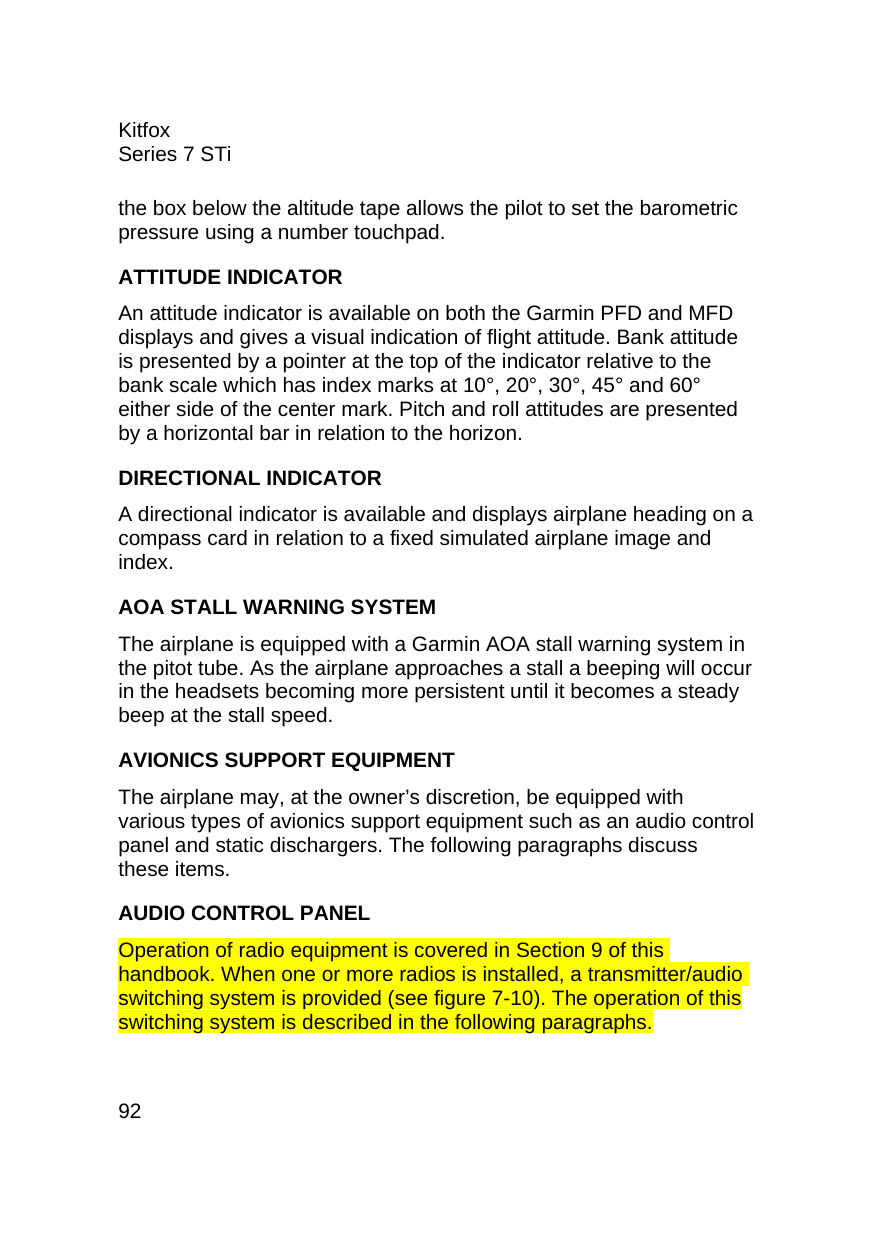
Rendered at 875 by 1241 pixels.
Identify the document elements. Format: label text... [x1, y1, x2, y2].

subtitle AUDIO CONTROL PANEL [118, 901, 756, 925]
text Operation of radio equipment is covered in Section 9 of this handbook. When one or more radios is installed, a transmitter/audio switching system is provided (see figure 7-10). The operation of this [118, 938, 756, 1009]
text A directional indicator is available and displays airplane heading on a compass card in relation to a fixed simulated airplane image and index. [118, 502, 756, 574]
subtitle AVIONICS SUPPORT EQUIPMENT [118, 748, 756, 772]
subtitle AOA STALL WARNING SYSTEM [118, 595, 756, 619]
text The airplane is equipped with a Garmin AOA stall warning system in the pitot tube. As the airplane approaches a stall a beeping will occur in the headsets becoming more persistent until it becomes a steady beep at the stall speed. [118, 631, 756, 727]
text An attitude indicator is available on both the Garmin PFD and MFD displays and gives a visual indication of flight attitude. Bank attitude is presented by a pointer at the top of the indicator relative to the bank scale which has index marks at 10°, 20°, 30°, 45° and 60° either side of the center mark. Pitch and roll attitudes are presented by a horizontal bar in relation to the horizon. [118, 301, 756, 445]
text switching system is described in the following paragraphs. [118, 1009, 756, 1033]
subtitle ATTITUDE INDICATOR [118, 265, 756, 289]
subtitle DIRECTIONAL INDICATOR [118, 466, 756, 490]
text these items. [118, 856, 756, 880]
text the box below the altitude tape allows the pilot to set the barometric pressure using a number touchpad. [118, 196, 756, 244]
text The airplane may, at the owner’s discretion, be equipped with various types of avionics support equipment such as an audio control panel and static dischargers. The following paragraphs discuss [118, 784, 756, 856]
